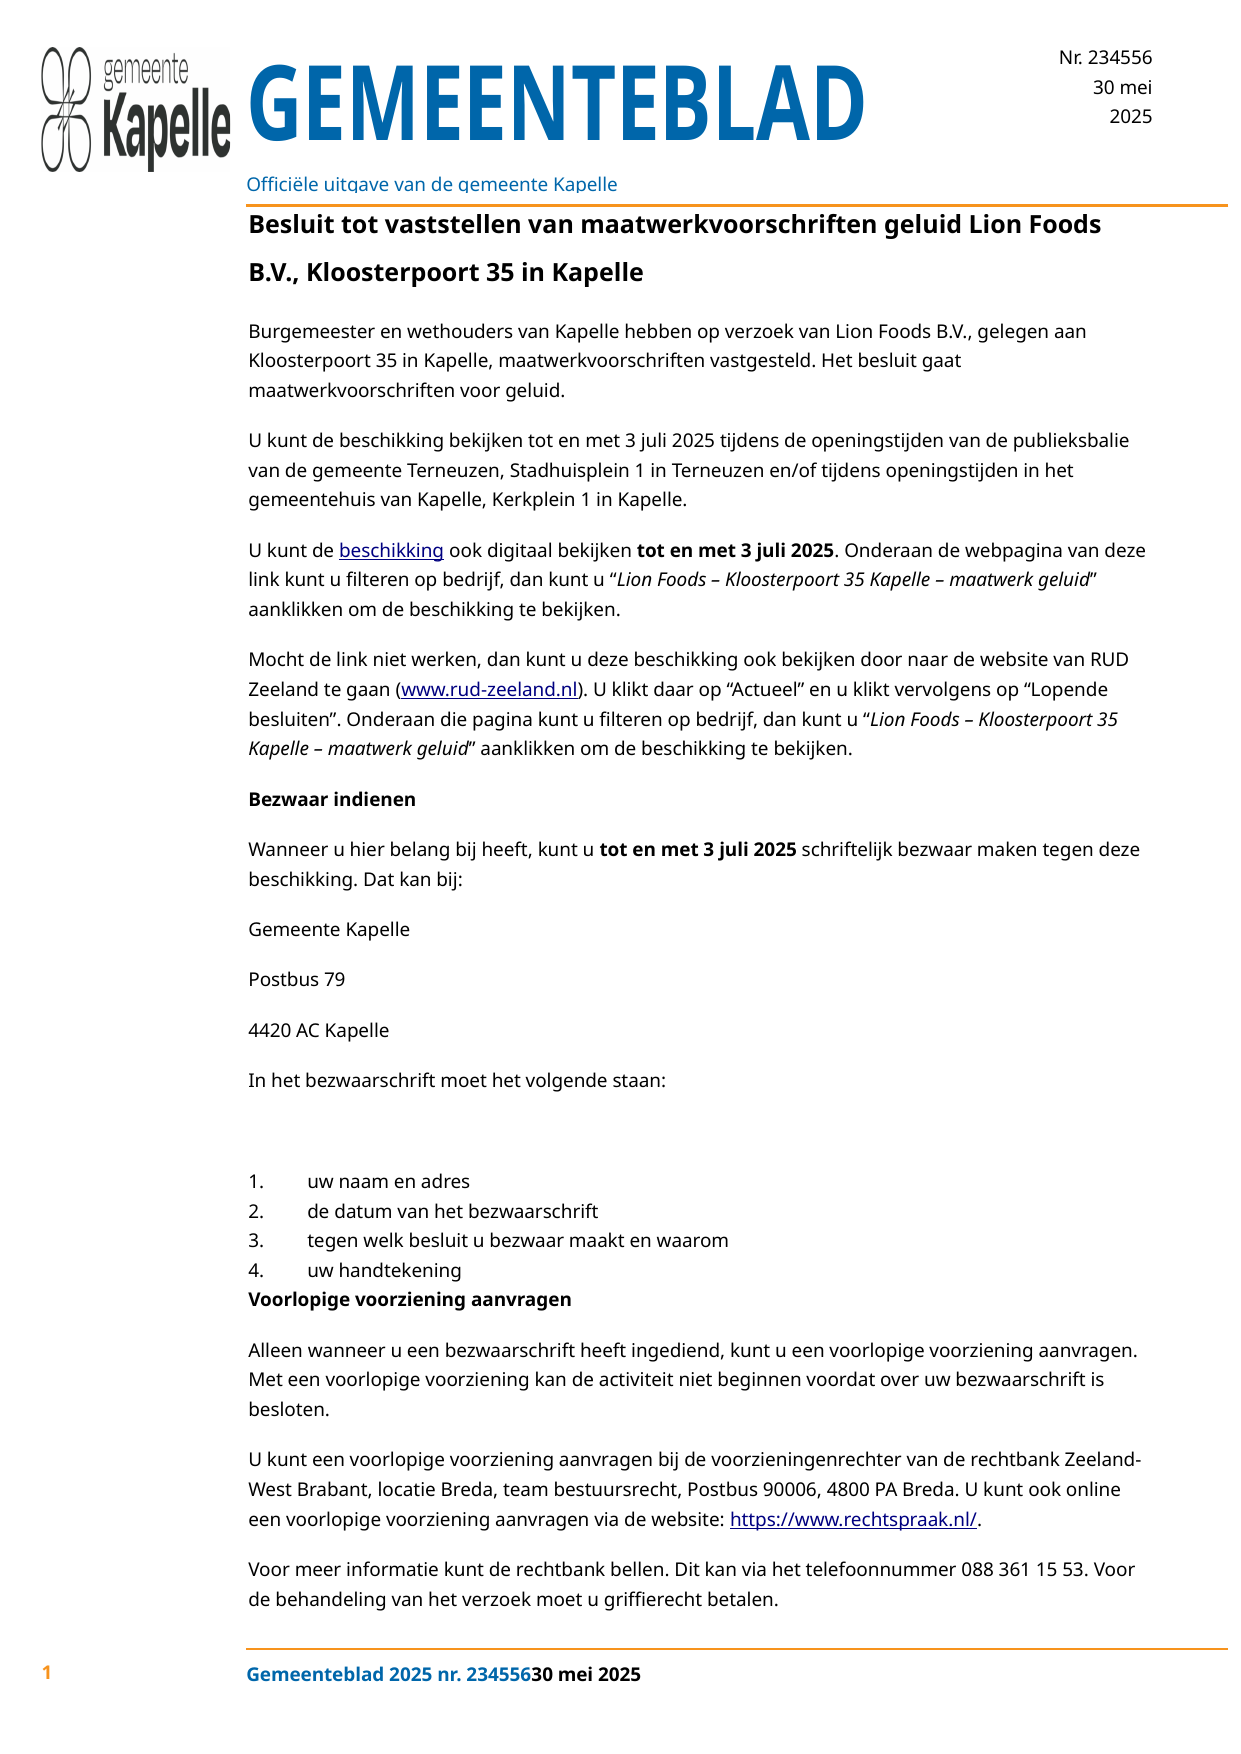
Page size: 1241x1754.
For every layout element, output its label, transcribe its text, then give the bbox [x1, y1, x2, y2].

text U kunt de beschikking bekijken tot en met 3 juli 2025 tijdens de openingstijden van de publieksbalie van de gemeente Terneuzen, Stadhuisplein 1 in Terneuzen en/of tijdens openingstijden in het gemeentehuis van Kapelle, Kerkplein 1 in Kapelle. [248, 427, 1152, 512]
list de datum van het bezwaarschrift [248, 1198, 1152, 1224]
text 4420 AC Kapelle [248, 1017, 1152, 1043]
text Mocht de link niet werken, dan kunt u deze beschikking ook bekijken door naar de website van RUD Zeeland te gaan (www.rud-zeeland.nl). U klikt daar op “Actueel” en u klikt vervolgens op “Lopende besluiten”. Onderaan die pagina kunt u filteren op bedrijf, dan kunt u “Lion Foods – Kloosterpoort 35 Kapelle – maatwerk geluid” aanklikken om de beschikking te bekijken. [248, 647, 1152, 761]
picture [41, 47, 231, 172]
text Postbus 79 [248, 967, 1152, 992]
list uw naam en adres [248, 1168, 1152, 1194]
text U kunt een voorlopige voorziening aanvragen bij de voorzieningenrechter van de rechtbank Zeeland-West Brabant, locatie Breda, team bestuursrecht, Postbus 90006, 4800 PA Breda. U kunt ook online een voorlopige voorziening aanvragen via de website: https://www.rechtspraak.nl/. [248, 1447, 1152, 1532]
text Alleen wanneer u een bezwaarschrift heeft ingediend, kunt u een voorlopige voorziening aanvragen. Met een voorlopige voorziening kan de activiteit niet beginnen voordat over uw bezwaarschrift is besloten. [248, 1337, 1152, 1422]
text Burgemeester en wethouders van Kapelle hebben op verzoek van Lion Foods B.V., gelegen aan Kloosterpoort 35 in Kapelle, maatwerkvoorschriften vastgesteld. Het besluit gaat maatwerkvoorschriften voor geluid. [248, 318, 1152, 403]
text In het bezwaarschrift moet het volgende staan: [248, 1067, 1152, 1093]
text U kunt de beschikking ook digitaal bekijken tot en met 3 juli 2025. Onderaan de webpagina van deze link kunt u filteren op bedrijf, dan kunt u “Lion Foods – Kloosterpoort 35 Kapelle – maatwerk geluid” aanklikken om de beschikking te bekijken. [248, 537, 1152, 622]
text Voorlopige voorziening aanvragen [248, 1287, 1152, 1312]
text Bezwaar indienen [248, 786, 1152, 812]
text Voor meer informatie kunt de rechtbank bellen. Dit kan via het telefoonnummer 088 361 15 53. Voor de behandeling van het verzoek moet u griffierecht betalen. [248, 1556, 1152, 1612]
text Gemeente Kapelle [248, 916, 1152, 942]
list uw handtekening [248, 1257, 1152, 1283]
text Wanneer u hier belang bij heeft, kunt u tot en met 3 juli 2025 schriftelijk bezwaar maken tegen deze beschikking. Dat kan bij: [248, 836, 1152, 892]
text Besluit tot vaststellen van maatwerkvoorschriften geluid Lion Foods B.V., Kloosterpoort 35 in Kapelle [248, 207, 1152, 288]
list tegen welk besluit u bezwaar maakt en waarom [248, 1227, 1152, 1253]
